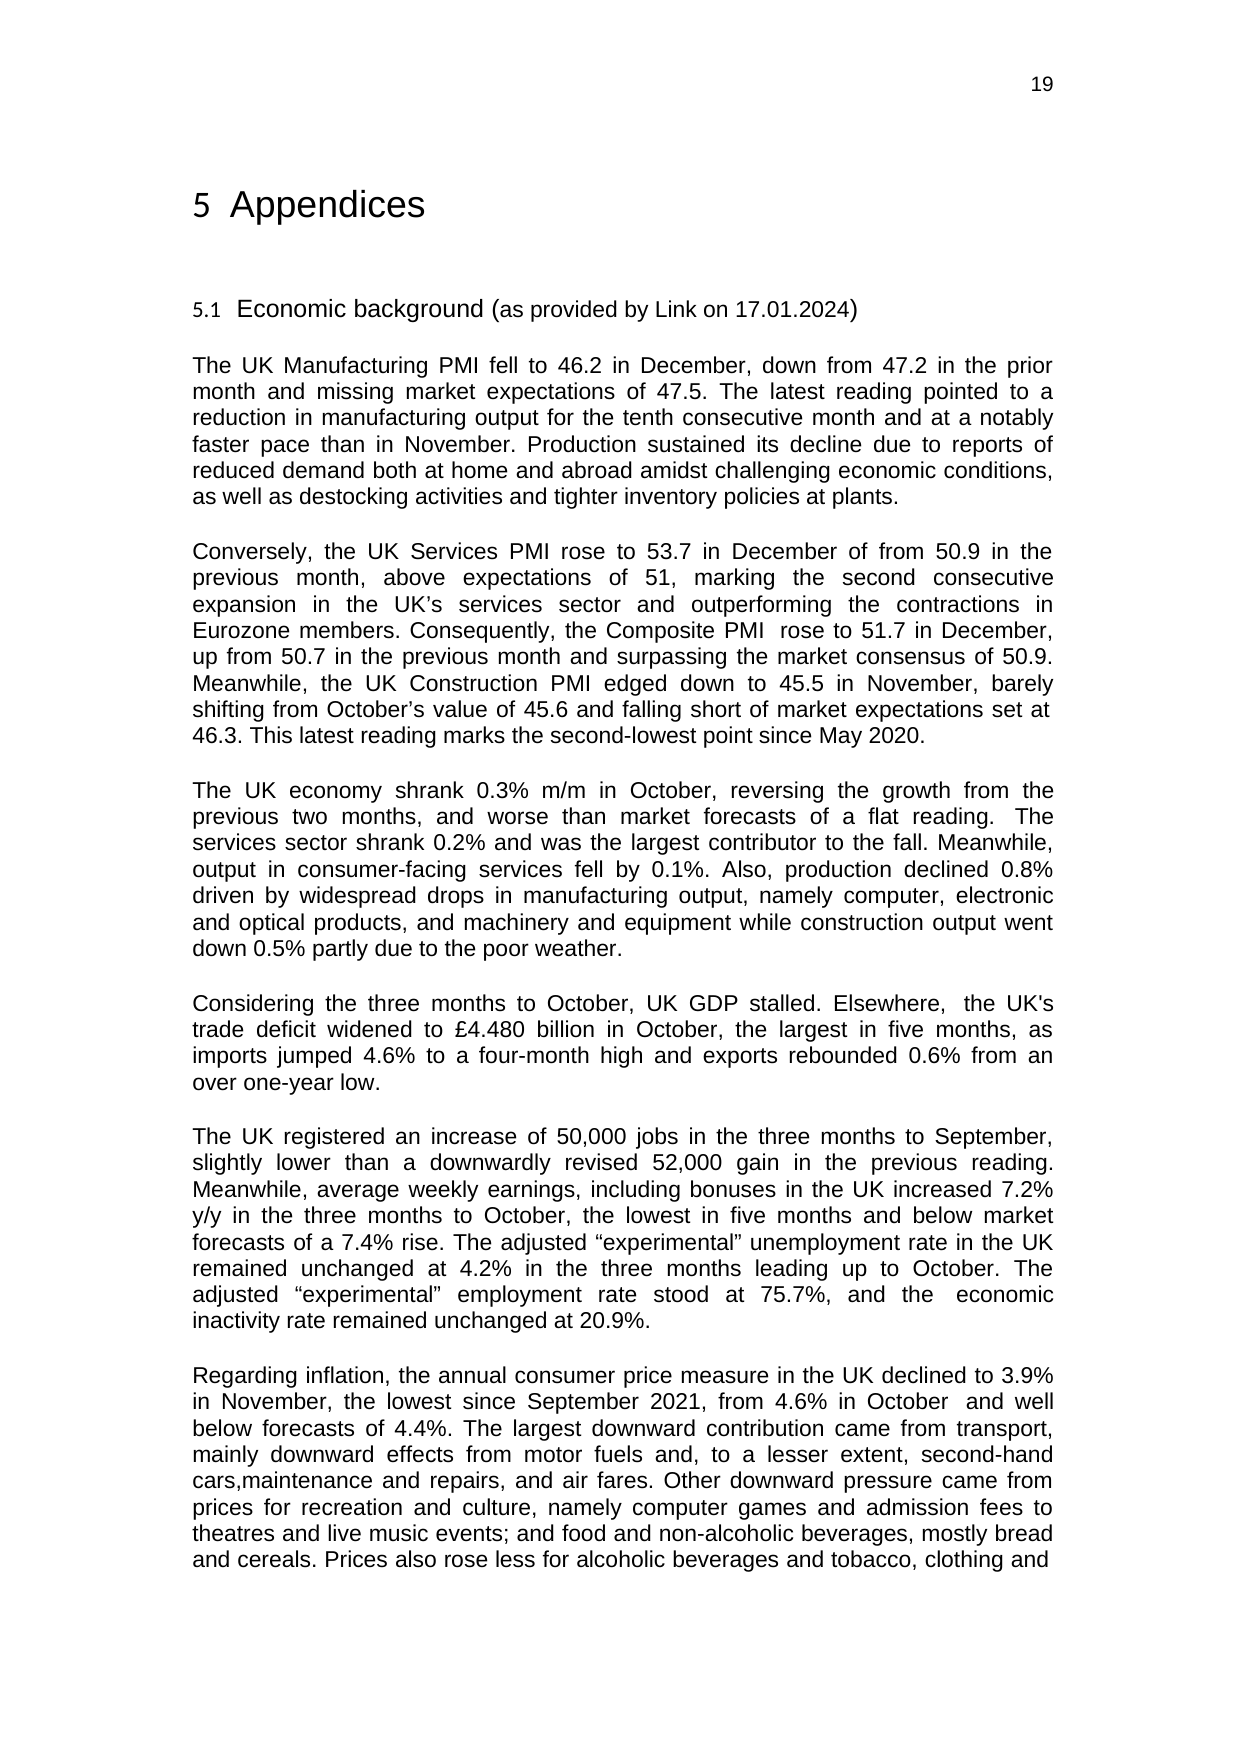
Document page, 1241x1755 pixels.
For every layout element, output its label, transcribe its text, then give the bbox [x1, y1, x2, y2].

list Economic background (as provided by Link on 17.01.2024) [192, 294, 1213, 323]
text The UK Manufacturing PMI fell to 46.2 in December, down from 47.2 in the prior month and missing market expectations of 47.5. The latest reading pointed to a reduction in manufacturing output for the tenth consecutive month and at a notably faster pace than in November. Production sustained its decline due to reports of reduced demand both at home and abroad amidst challenging economic conditions, as well as destocking activities and tighter inventory policies at plants. [192, 352, 1054, 510]
text Conversely, the UK Services PMI rose to 53.7 in December of from 50.9 in the previous month, above expectations of 51, marking the second consecutive expansion in the UK’s services sector and outperforming the contractions in Eurozone members. Consequently, the Composite PMI rose to 51.7 in December, up from 50.7 in the previous month and surpassing the market consensus of 50.9. Meanwhile, the UK Construction PMI edged down to 45.5 in November, barely shifting from October’s value of 45.6 and falling short of market expectations set at [192, 538, 1054, 722]
subtitle Appendices [192, 181, 1213, 227]
text Regarding inflation, the annual consumer price measure in the UK declined to 3.9% in November, the lowest since September 2021, from 4.6% in October and well below forecasts of 4.4%. The largest downward contribution came from transport, mainly downward effects from motor fuels and, to a lesser extent, second-hand cars,maintenance and repairs, and air fares. Other downward pressure came from prices for recreation and culture, namely computer games and admission fees to theatres and live music events; and food and non-alcoholic beverages, mostly bread and cereals. Prices also rose less for alcoholic beverages and tobacco, clothing and [192, 1362, 1054, 1573]
text Considering the three months to October, UK GDP stalled. Elsewhere, the UK's trade deficit widened to £4.480 billion in October, the largest in five months, as imports jumped 4.6% to a four-month high and exports rebounded 0.6% from an over one-year low. [192, 989, 1054, 1095]
text 19 [69, 72, 1053, 96]
text The UK economy shrank 0.3% m/m in October, reversing the growth from the previous two months, and worse than market forecasts of a flat reading. The services sector shrank 0.2% and was the largest contributor to the fall. Meanwhile, output in consumer-facing services fell by 0.1%. Also, production declined 0.8% driven by widespread drops in manufacturing output, namely computer, electronic and optical products, and machinery and equipment while construction output went down 0.5% partly due to the poor weather. [192, 777, 1054, 961]
text 46.3. This latest reading marks the second-lowest point since May 2020. [192, 722, 1213, 748]
text The UK registered an increase of 50,000 jobs in the three months to September, slightly lower than a downwardly revised 52,000 gain in the previous reading. Meanwhile, average weekly earnings, including bonuses in the UK increased 7.2% y/y in the three months to October, the lowest in five months and below market forecasts of a 7.4% rise. The adjusted “experimental” unemployment rate in the UK remained unchanged at 4.2% in the three months leading up to October. The adjusted “experimental” employment rate stood at 75.7%, and the economic inactivity rate remained unchanged at 20.9%. [192, 1123, 1054, 1334]
